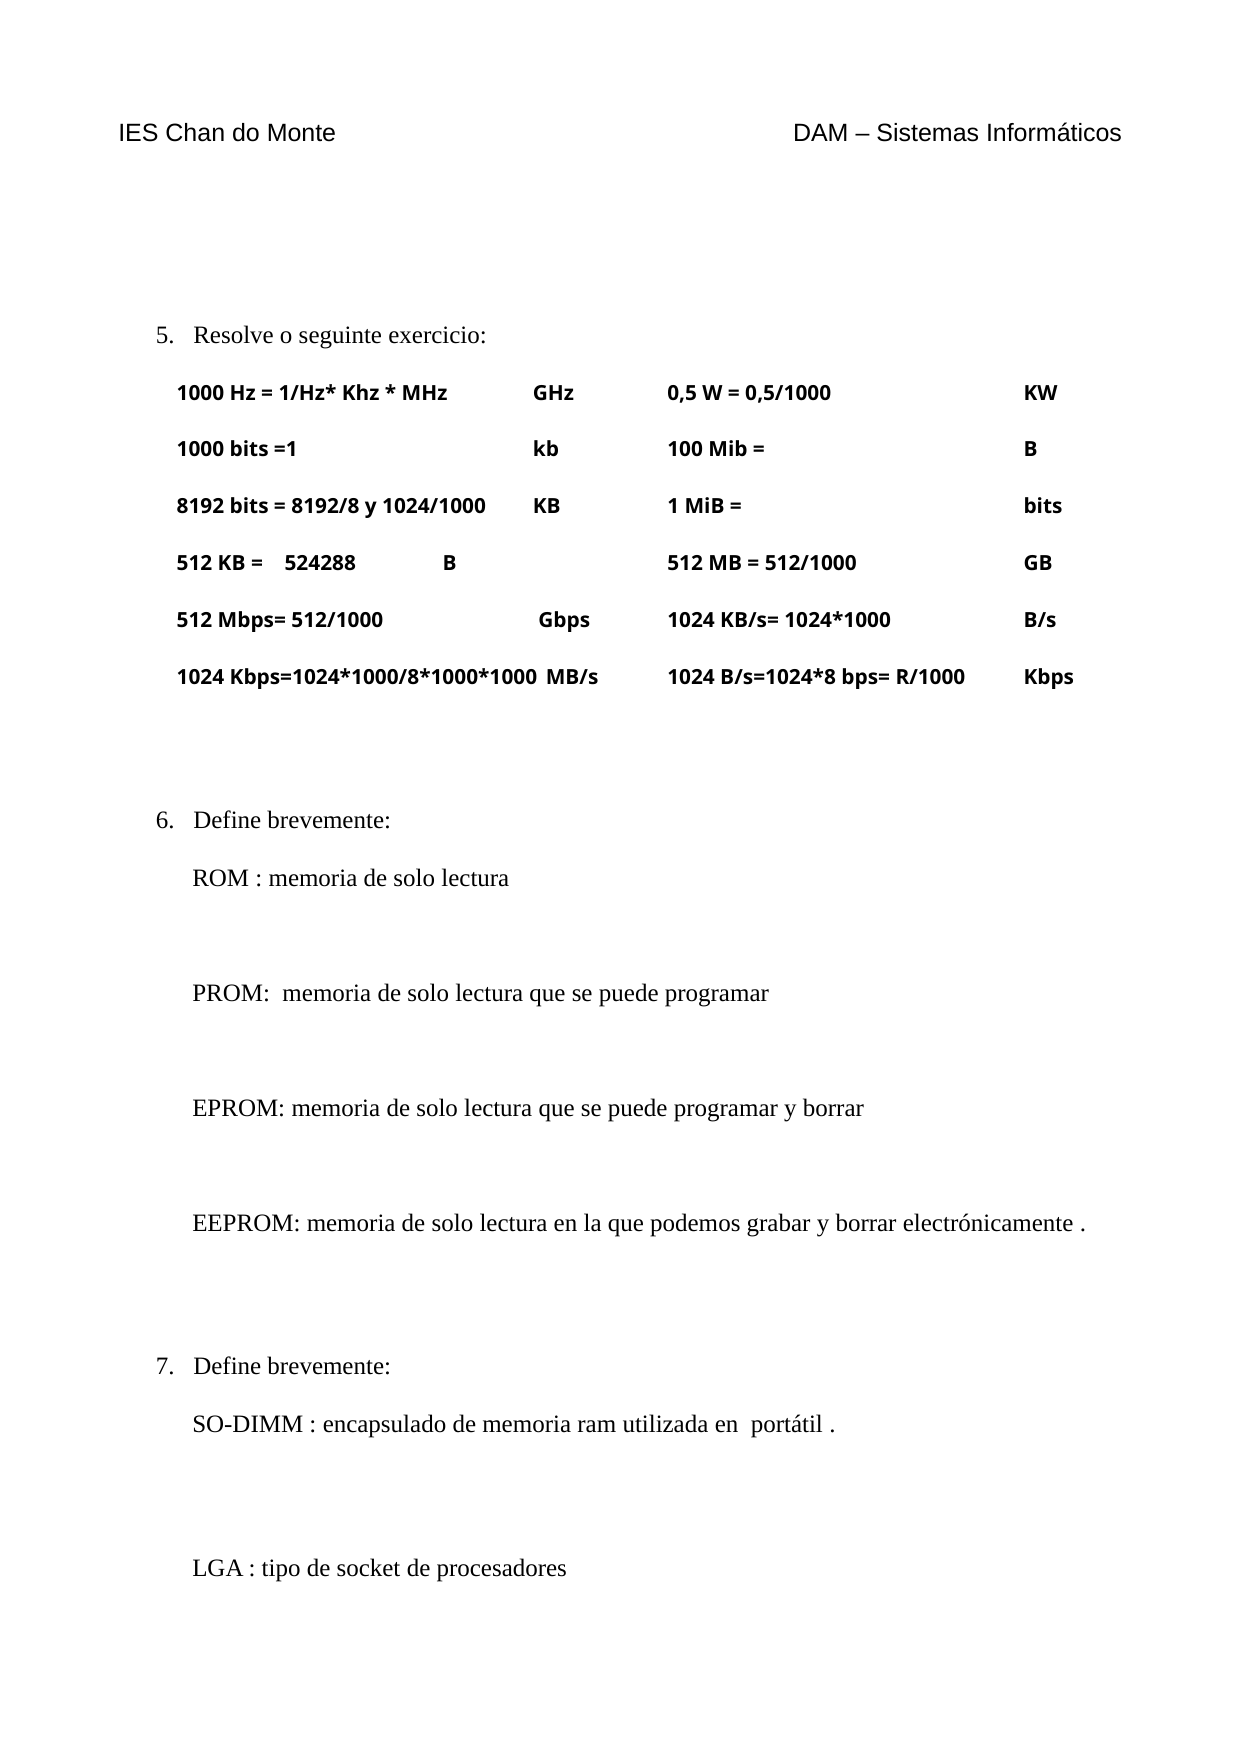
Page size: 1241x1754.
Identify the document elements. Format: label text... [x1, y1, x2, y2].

text PROM: memoria de solo lectura que se puede programar [192, 978, 1122, 1006]
text EPROM: memoria de solo lectura que se puede programar y borrar [192, 1093, 1122, 1121]
list Define brevemente: [156, 1351, 1122, 1380]
text ROM : memoria de solo lectura [192, 863, 1122, 891]
text LGA : tipo de socket de procesadores [192, 1553, 1122, 1581]
text SO-DIMM : encapsulado de memoria ram utilizada en portátil . [192, 1409, 1122, 1438]
list Define brevemente: [156, 805, 1122, 834]
table_header 1000 Hz = 1/Hz* Khz * MHz GHz 1000 bits =1 kb 8192 bits = 8192/8 y 1024/1000 KB 512 KB = 524288 B 512 Mbps= 512/1000 Gbps 1024 Kbps=1024*1000/8*1000*1000 MB/s [128, 378, 618, 719]
text EEPROM: memoria de solo lectura en la que podemos grabar y borrar electrónicamente . [192, 1208, 1122, 1236]
table_header 0,5 W = 0,5/1000 KW 100 Mib = B 1 MiB = bits 512 MB = 512/1000 GB 1024 KB/s= 1024*1000 B/s 1024 B/s=1024*8 bps= R/1000 Kbps [618, 378, 1119, 719]
list Resolve o seguinte exercicio: [156, 320, 1122, 349]
